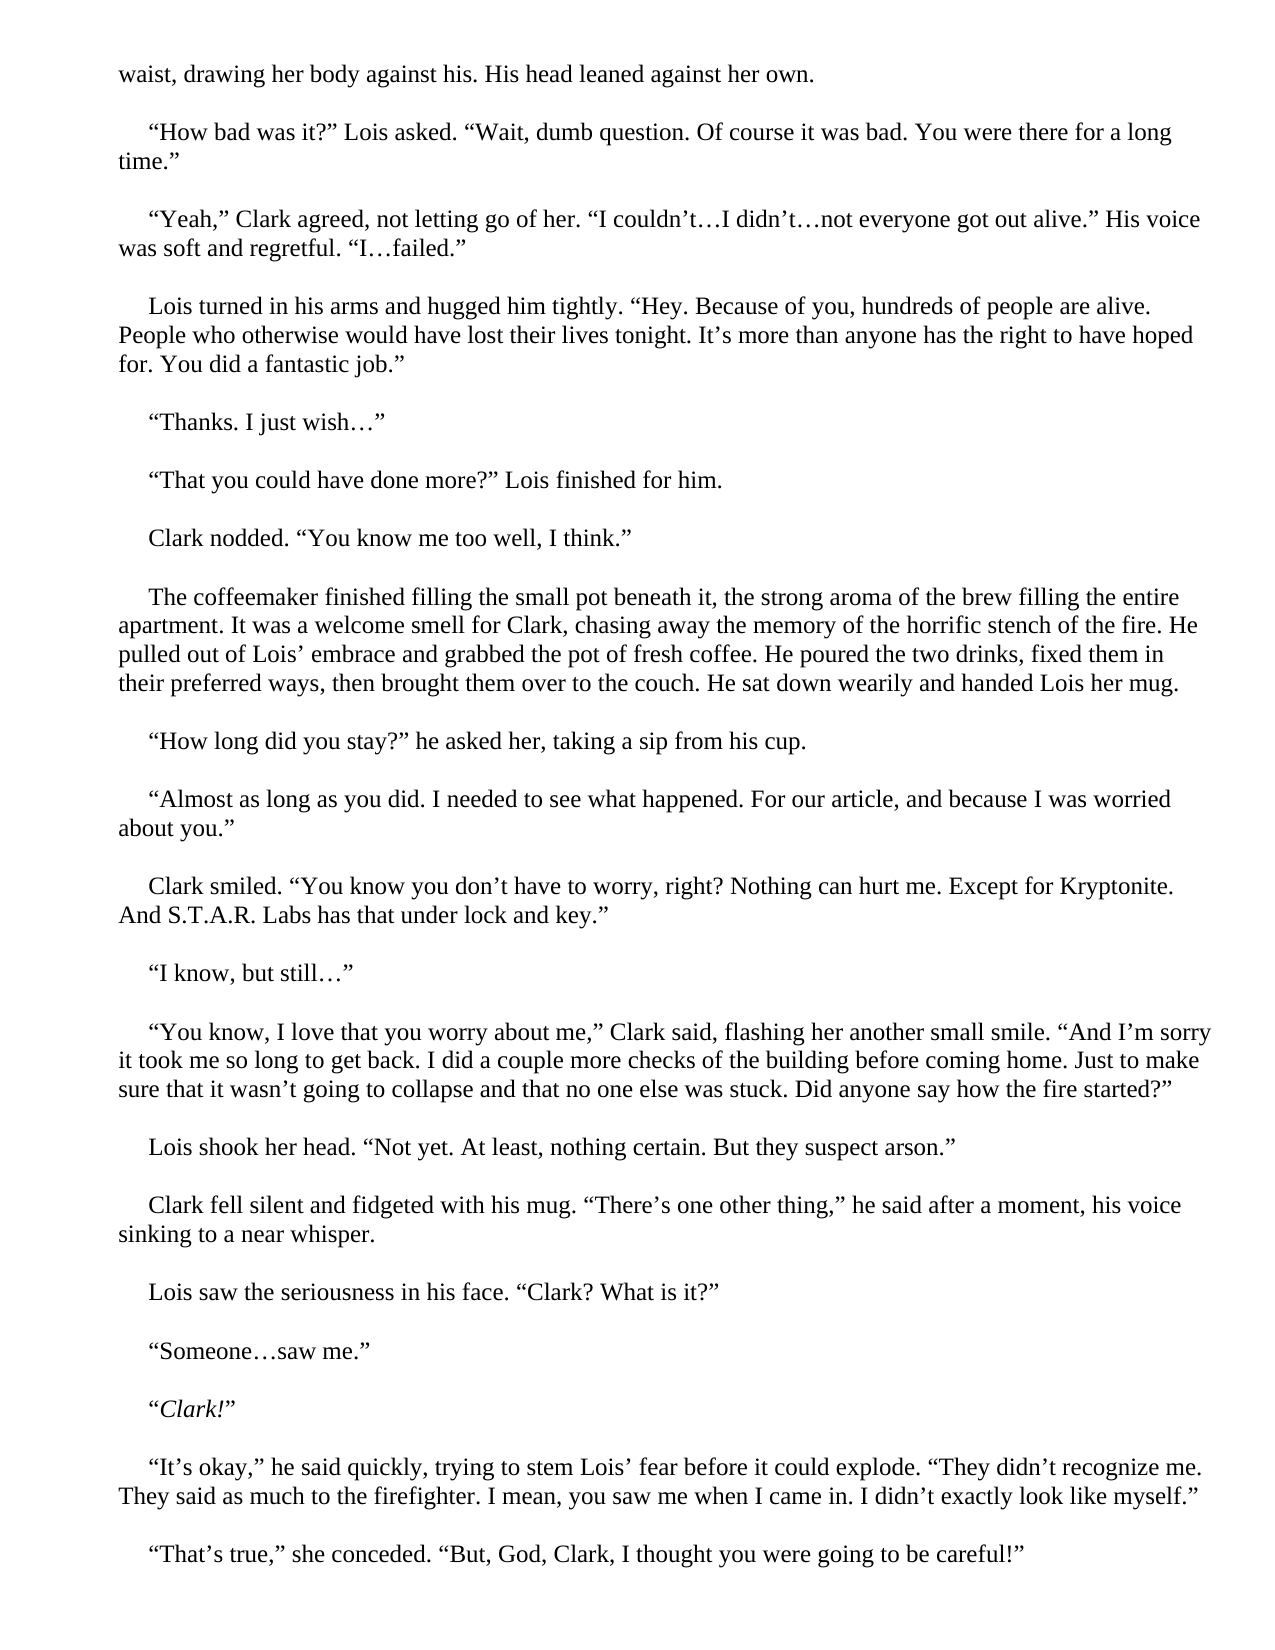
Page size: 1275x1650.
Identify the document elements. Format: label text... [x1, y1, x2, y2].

text Clark smiled. “You know you don’t have to worry, right? Nothing can hurt me. Except for Kryptonite. And S.T.A.R. Labs has that under lock and key.” [118, 871, 1216, 929]
text “Someone…saw me.” [118, 1336, 1216, 1364]
text The coffeemaker finished filling the small pot beneath it, the strong aroma of the brew filling the entire apartment. It was a welcome smell for Clark, chasing away the memory of the horrific stench of the fire. He pulled out of Lois’ embrace and grabbed the pot of fresh coffee. He poured the two drinks, fixed them in their preferred ways, then brought them over to the couch. He sat down wearily and handed Lois her mug. [118, 582, 1216, 697]
text “Yeah,” Clark agreed, not letting go of her. “I couldn’t…I didn’t…not everyone got out alive.” His voice was soft and regretful. “I…failed.” [118, 204, 1216, 262]
text waist, drawing her body against his. His head leaned against her own. [118, 59, 1216, 88]
text “Thanks. I just wish…” [118, 407, 1216, 436]
text Clark fell silent and fidgeted with his mug. “There’s one other thing,” he said after a moment, his voice sinking to a near whisper. [118, 1191, 1216, 1248]
text Clark nodded. “You know me too well, I think.” [118, 523, 1216, 552]
text “It’s okay,” he said quickly, trying to stem Lois’ fear before it could explode. “They didn’t recognize me. They said as much to the firefighter. I mean, you saw me when I came in. I didn’t exactly look like myself.” [118, 1452, 1216, 1510]
text “How bad was it?” Lois asked. “Wait, dumb question. Of course it was bad. You were there for a long time.” [118, 117, 1216, 175]
text Lois saw the seriousness in his face. “Clark? What is it?” [118, 1277, 1216, 1306]
text “That’s true,” she conceded. “But, God, Clark, I thought you were going to be careful!” [118, 1539, 1216, 1568]
text “How long did you stay?” he asked her, taking a sip from his cup. [118, 726, 1216, 755]
text “I know, but still…” [118, 958, 1216, 987]
text “Almost as long as you did. I needed to see what happened. For our article, and because I was worried about you.” [118, 784, 1216, 842]
text “Clark!” [118, 1394, 1216, 1423]
text “That you could have done more?” Lois finished for him. [118, 465, 1216, 494]
text “You know, I love that you worry about me,” Clark said, flashing her another small smile. “And I’m sorry it took me so long to get back. I did a couple more checks of the building before coming home. Just to make sure that it wasn’t going to collapse and that no one else was stuck. Did anyone say how the fire started?” [118, 1017, 1216, 1103]
text Lois turned in his arms and hugged him tightly. “Hey. Because of you, hundreds of people are alive. People who otherwise would have lost their lives tonight. It’s more than anyone has the right to have hoped for. You did a fantastic job.” [118, 291, 1216, 377]
text Lois shook her head. “Not yet. At least, nothing certain. But they suspect arson.” [118, 1132, 1216, 1161]
